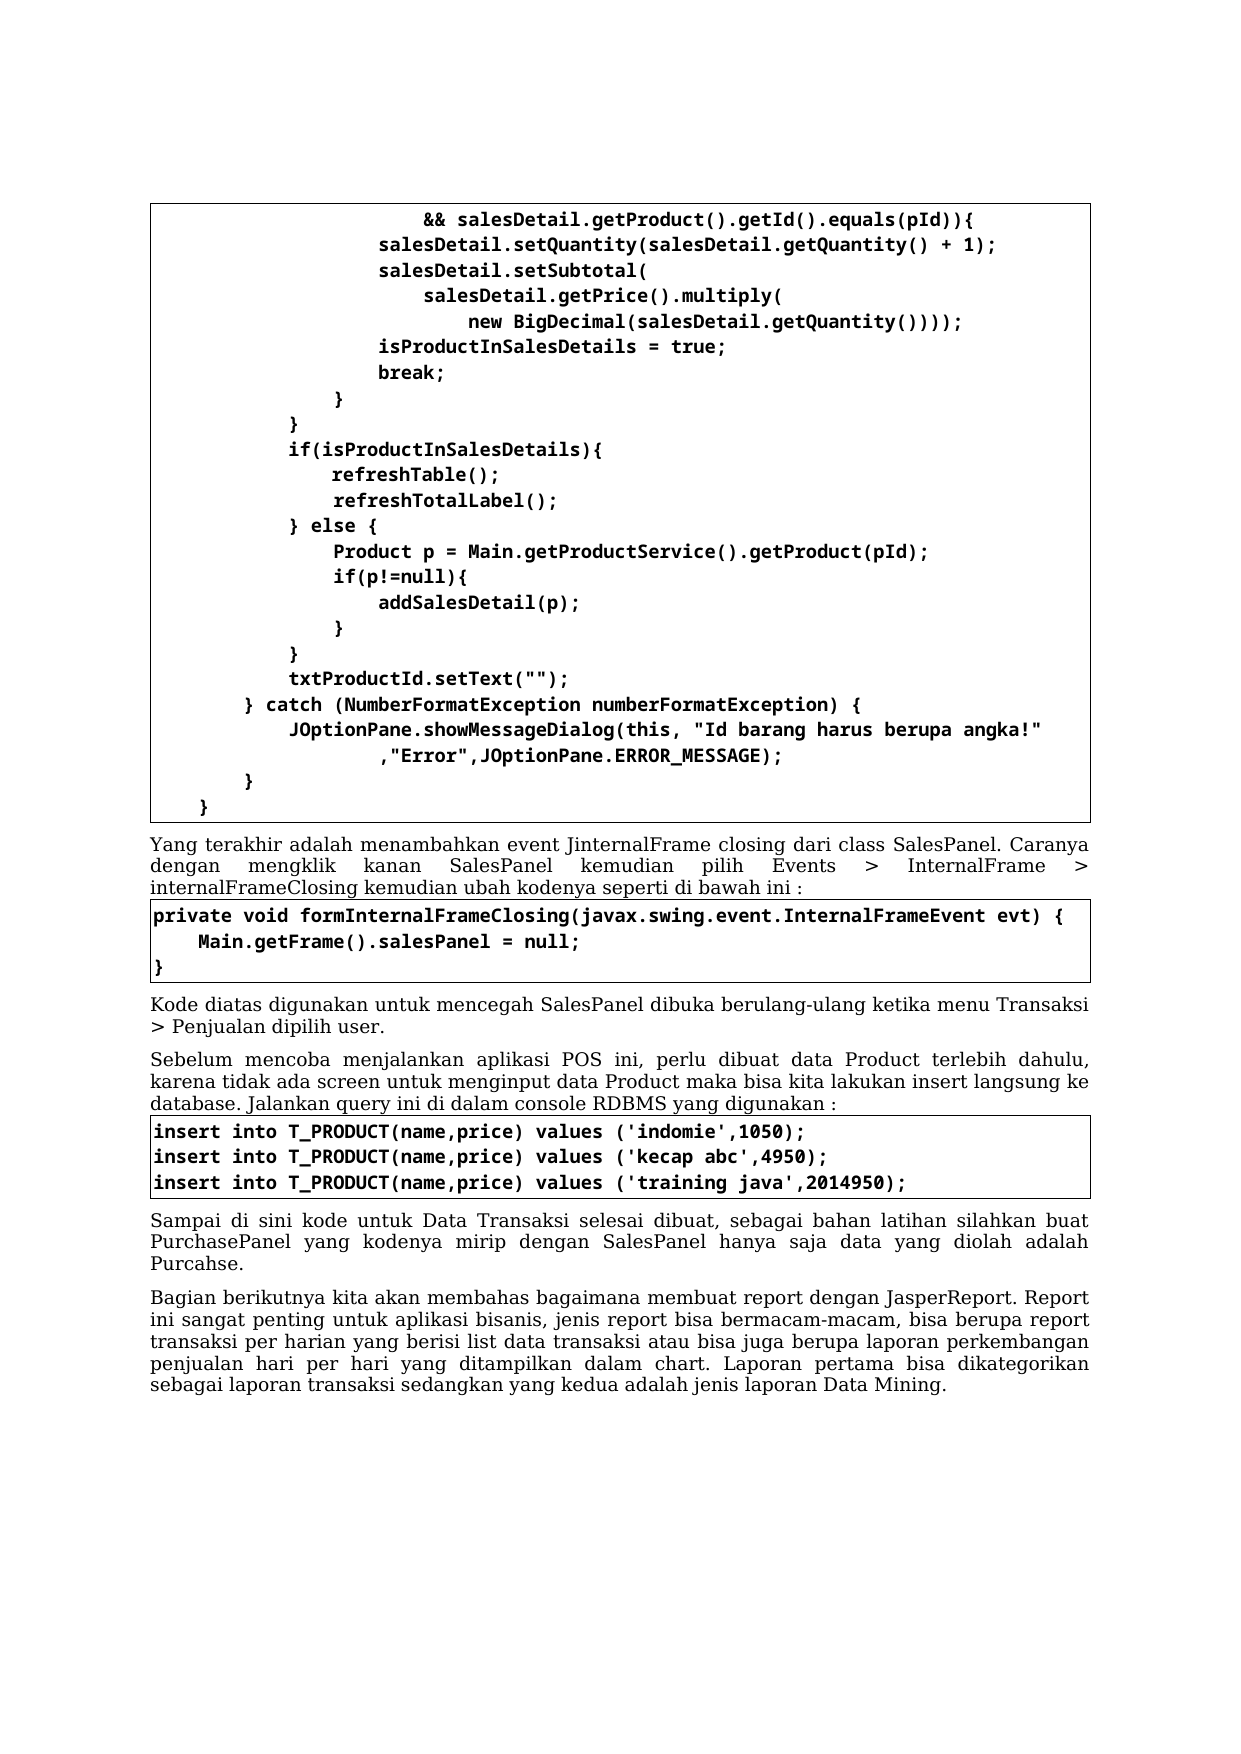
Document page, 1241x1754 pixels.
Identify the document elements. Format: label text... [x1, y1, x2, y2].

text refreshTotalLabel(); [151, 484, 1090, 509]
text refreshTable(); [151, 458, 1090, 484]
text } [151, 637, 1090, 662]
text Product p = Main.getProductService().getProduct(pId); [151, 535, 1090, 560]
text txtProductId.setText(""); [151, 662, 1090, 688]
text insert into T_PRODUCT(name,price) values ('kecap abc',4950); [151, 1141, 1090, 1166]
text JOptionPane.showMessageDialog(this, "Id barang harus berupa angka!" [151, 713, 1090, 739]
text if(p!=null){ [151, 560, 1090, 586]
text } else { [151, 509, 1090, 535]
text Sebelum mencoba menjalankan aplikasi POS ini, perlu dibuat data Product terlebih dahulu, karena tidak ada screen untuk menginput data Product maka bisa kita lakukan insert langsung ke database. Jalankan query ini di dalam console RDBMS yang digunakan : [150, 1049, 1091, 1115]
text Sampai di sini kode untuk Data Transaksi selesai dibuat, sebagai bahan latihan silahkan buat PurchasePanel yang kodenya mirip dengan SalesPanel hanya saja data yang diolah adalah Purcahse. [150, 1209, 1091, 1275]
text salesDetail.setQuantity(salesDetail.getQuantity() + 1); [151, 229, 1090, 254]
text Bagian berikutnya kita akan membahas bagaimana membuat report dengan JasperReport. Report ini sangat penting untuk aplikasi bisanis, jenis report bisa bermacam-macam, bisa berupa report transaksi per harian yang berisi list data transaksi atau bisa juga berupa laporan perkembangan penjualan hari per hari yang ditampilkan dalam chart. Laporan pertama bisa dikategorikan sebagai laporan transaksi sedangkan yang kedua adalah jenis laporan Data Mining. [150, 1287, 1091, 1396]
text break; [151, 356, 1090, 382]
text ,"Error",JOptionPane.ERROR_MESSAGE); [151, 739, 1090, 764]
text && salesDetail.getProduct().getId().equals(pId)){ [151, 204, 1090, 229]
text addSalesDetail(p); [151, 586, 1090, 611]
text isProductInSalesDetails = true; [151, 331, 1090, 356]
text insert into T_PRODUCT(name,price) values ('training java',2014950); [151, 1166, 1090, 1198]
text Kode diatas digunakan untuk mencegah SalesPanel dibuka berulang-ulang ketika menu Transaksi > Penjualan dipilih user. [150, 994, 1091, 1038]
text } [151, 950, 1090, 982]
text private void formInternalFrameClosing(javax.swing.event.InternalFrameEvent evt) { [151, 900, 1090, 925]
text insert into T_PRODUCT(name,price) values ('indomie',1050); [151, 1116, 1090, 1141]
text } [151, 611, 1090, 637]
text salesDetail.setSubtotal( [151, 254, 1090, 280]
text if(isProductInSalesDetails){ [151, 433, 1090, 458]
text salesDetail.getPrice().multiply( [151, 280, 1090, 305]
text } [151, 407, 1090, 433]
text new BigDecimal(salesDetail.getQuantity()))); [151, 305, 1090, 331]
text Yang terakhir adalah menambahkan event JinternalFrame closing dari class SalesPanel. Caranya dengan mengklik kanan SalesPanel kemudian pilih Events > InternalFrame > internalFrameClosing kemudian ubah kodenya seperti di bawah ini : [150, 834, 1091, 899]
text } catch (NumberFormatException numberFormatException) { [151, 688, 1090, 713]
text } [151, 790, 1090, 822]
text } [151, 764, 1090, 790]
text Main.getFrame().salesPanel = null; [151, 925, 1090, 950]
text } [151, 382, 1090, 407]
